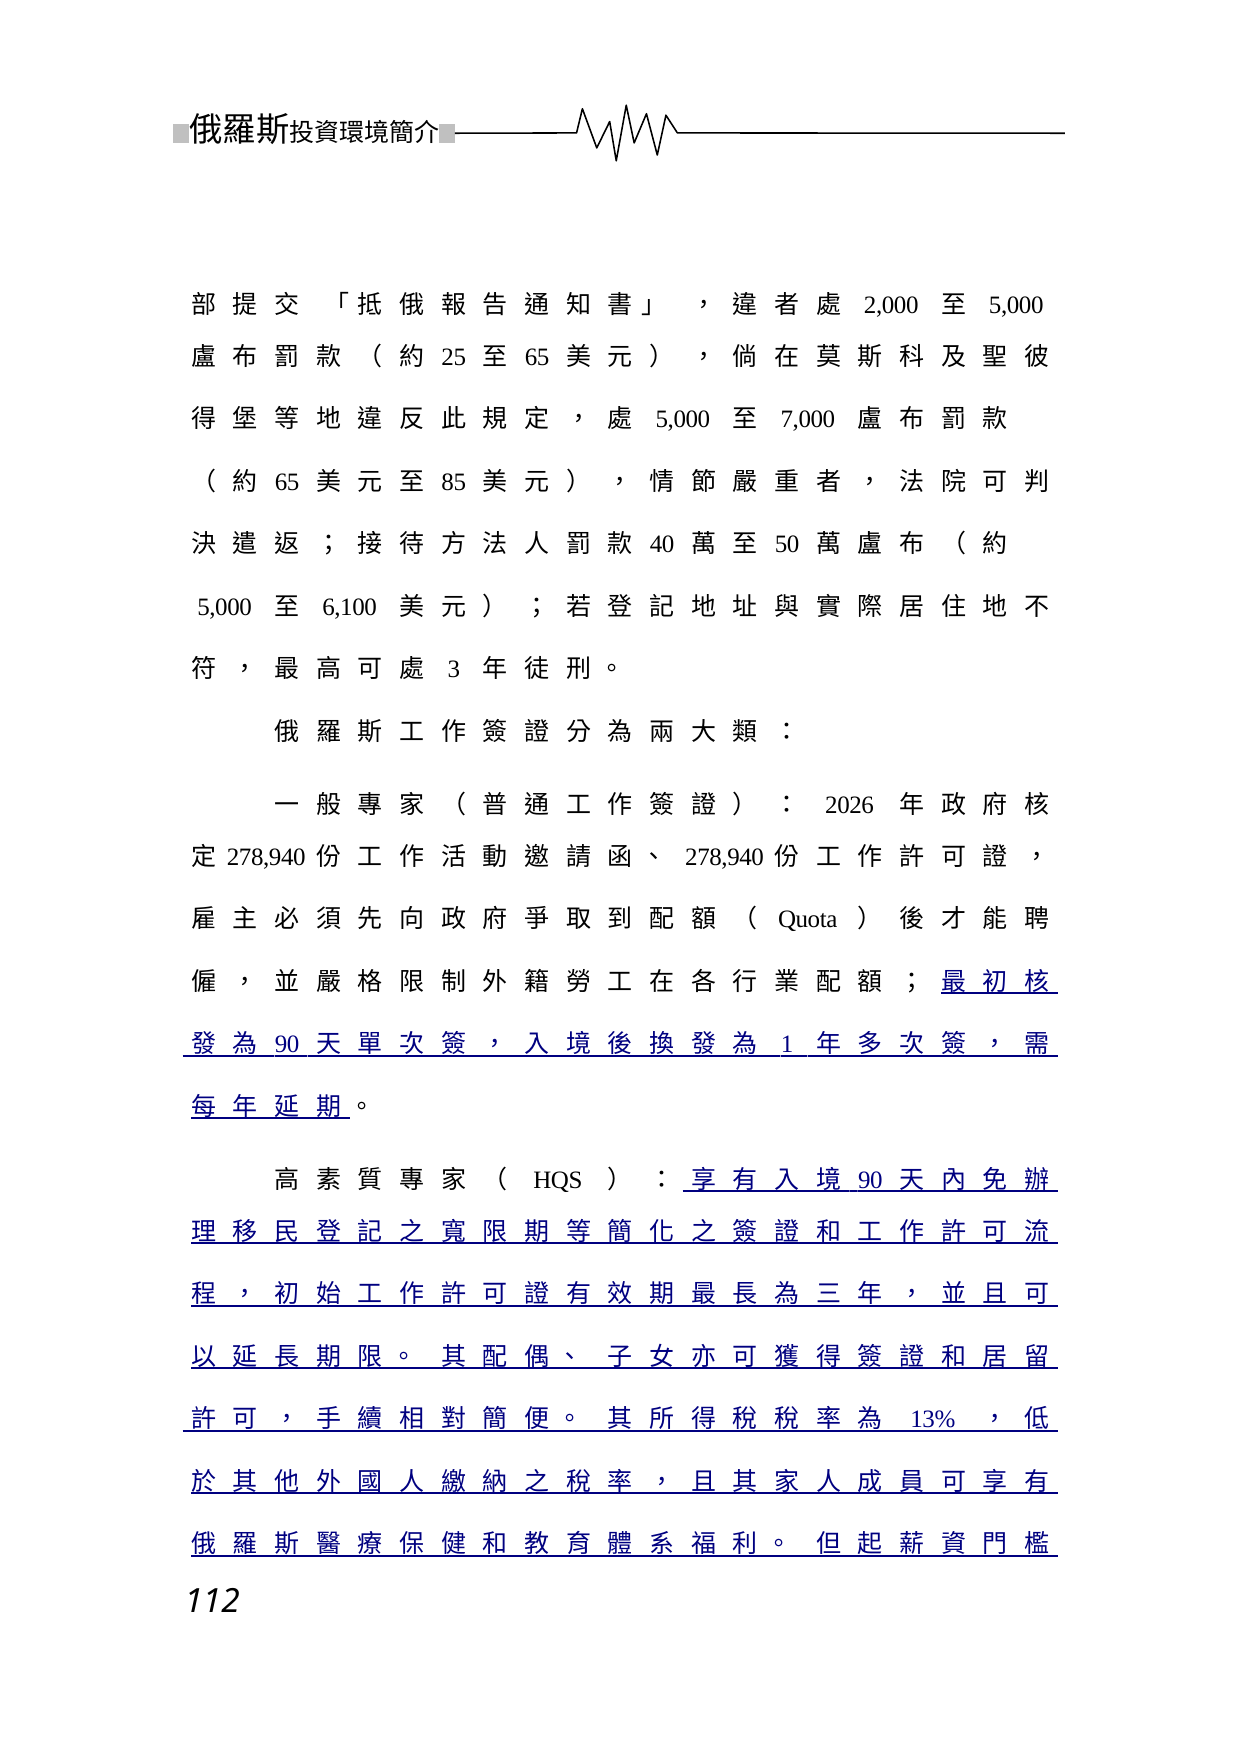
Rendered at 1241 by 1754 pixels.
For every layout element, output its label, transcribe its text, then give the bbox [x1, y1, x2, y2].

text 高素質專家（HQS）：享有入境90天內免辦理移民登記之寬限期等簡化之簽證和工作許可流程，初始工作許可證有效期最長為三年，並且可以延長期限。其配偶、子女亦可獲得簽證和居留許可，手續相對簡便。其所得稅稅率為13%，低 [183, 1125, 1058, 1430]
text 於其他外國人繳納之稅率，且其家人成員可享有俄羅斯醫療保健和教育體系福利。但起薪資門檻 [183, 1432, 1058, 1563]
text 俄羅斯工作簽證分為兩大類： [183, 688, 1058, 750]
text 一般專家（普通工作簽證）：2026年政府核定278,940份工作活動邀請函、278,940份工作許可證，雇主必須先向政府爭取到配額（Quota）後才能聘僱，並嚴格限制外籍勞工在各行業配額；最初核發為90天單次簽，入境後換發為1年多次簽，需 [183, 750, 1058, 1055]
text 部提交「抵俄報告通知書」，違者處2,000至5,000盧布罰款（約25至65美元），倘在莫斯科及聖彼得堡等地違反此規定，處5,000至7,000盧布罰款（約65美元至85美元），情節嚴重者，法院可判決遣返；接待方法人罰款40萬至50萬盧布（約5,000至6,100美元）；若登記地址與實際居住地不符，最高可處3年徒刑。 [183, 250, 1058, 688]
text 每年延期。 [183, 1057, 1058, 1125]
